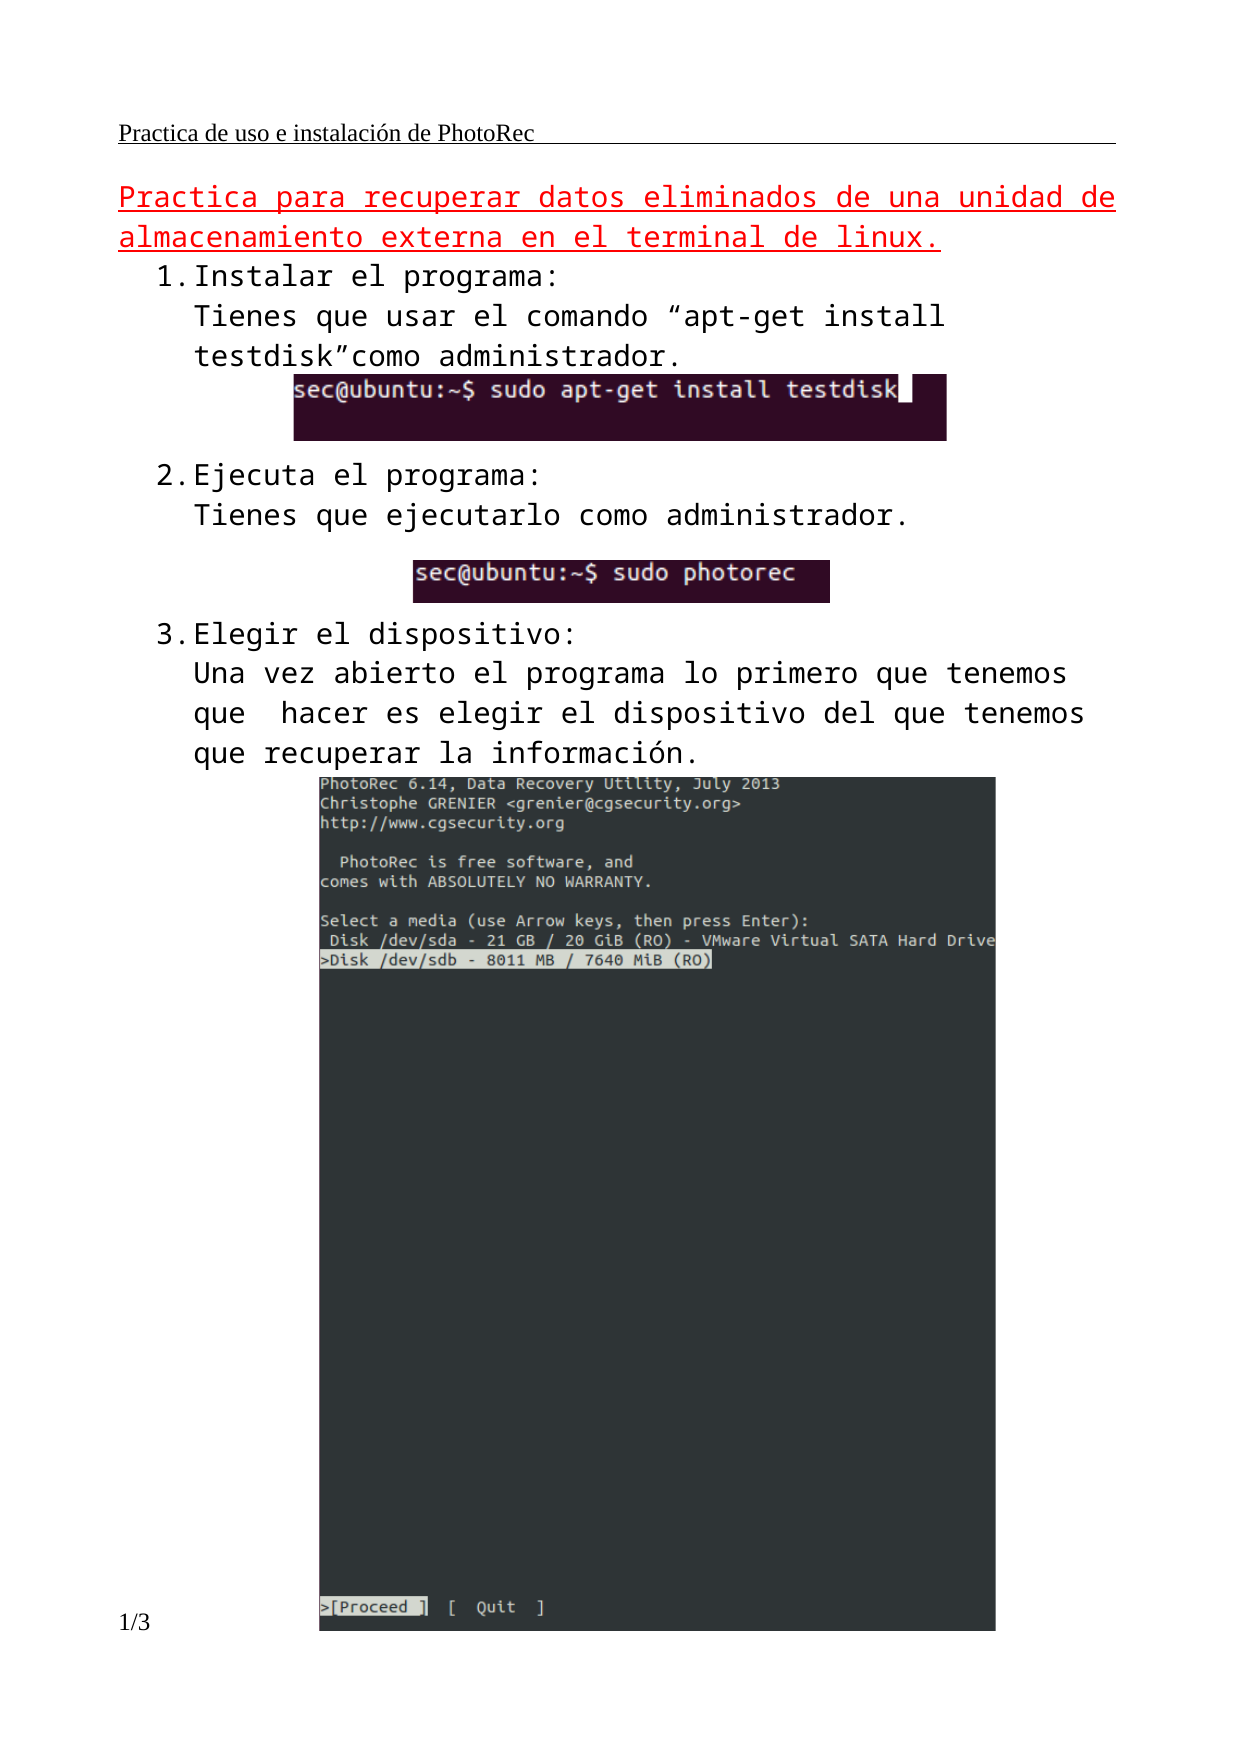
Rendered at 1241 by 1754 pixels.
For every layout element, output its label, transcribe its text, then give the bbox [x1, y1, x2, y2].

picture [293, 374, 947, 441]
list Una vez abierto el programa lo primero que tenemos que hacer es elegir el dispositivo del que tenemos que recuperar la información. [156, 653, 1122, 772]
text Practica para recuperar datos eliminados de una unidad de almacenamiento externa en el terminal de linux. [118, 176, 1122, 256]
picture [319, 777, 996, 1631]
list Instalar el programa: [156, 256, 1122, 295]
picture [412, 560, 830, 603]
list Ejecuta el programa: [156, 454, 1122, 494]
list Tienes que ejecutarlo como administrador. [156, 494, 1122, 533]
list Elegir el dispositivo: [156, 613, 1122, 653]
list Tienes que usar el comando “apt-get install testdisk”como administrador. [156, 295, 1122, 375]
